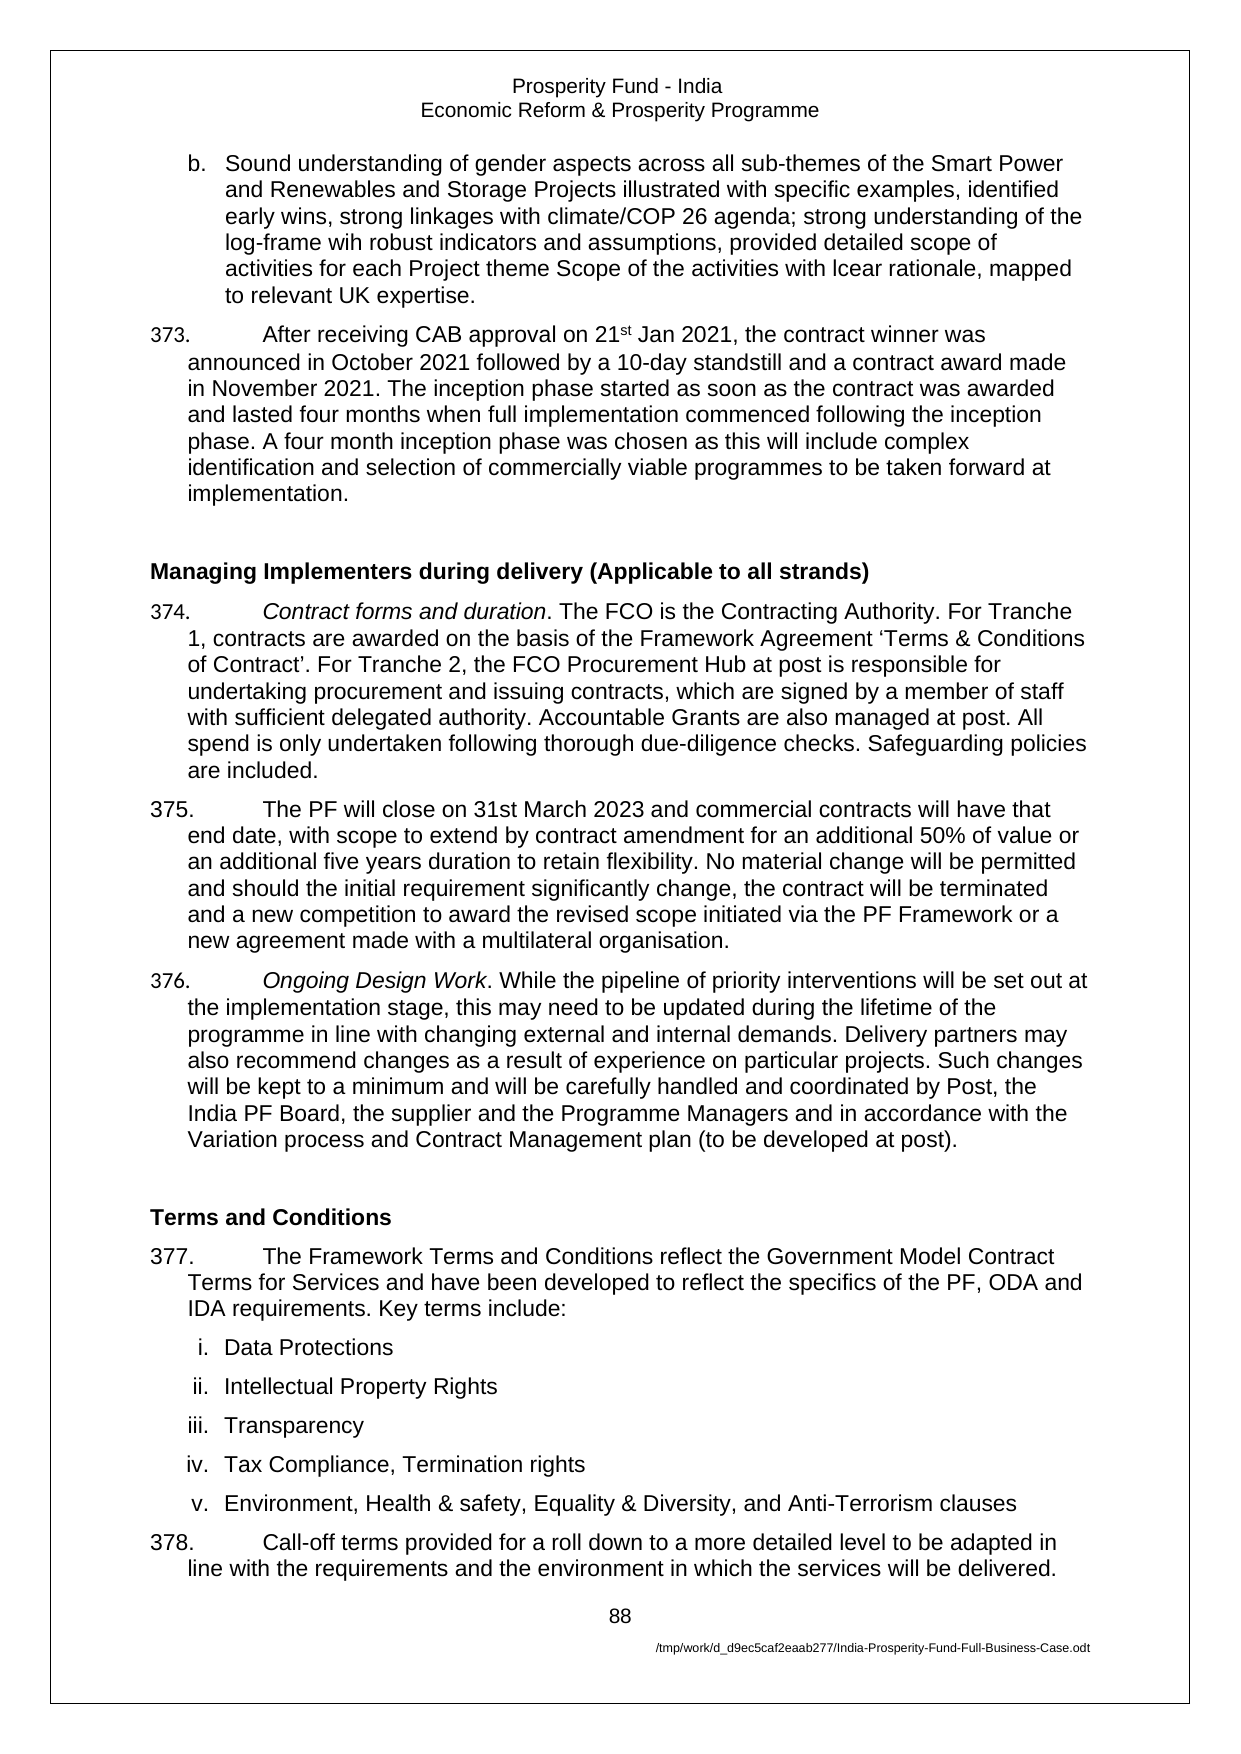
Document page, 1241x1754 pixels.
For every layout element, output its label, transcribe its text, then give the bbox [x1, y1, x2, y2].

list Intellectual Property Rights [209, 1373, 1090, 1399]
list Data Protections [209, 1334, 1090, 1361]
list Call-off terms provided for a roll down to a more detailed level to be adapted in line with the requirements and the environment in which the services will be delivered. [150, 1528, 1090, 1581]
list Ongoing Design Work. While the pipeline of priority interventions will be set out at the implementation stage, this may need to be updated during the lifetime of the programme in line with changing external and internal demands. Delivery partners may also recommend changes as a result of experience on particular projects. Such changes will be kept to a minimum and will be carefully handled and coordinated by Post, the India PF Board, the supplier and the Programme Managers and in accordance with the Variation process and Contract Management plan (to be developed at post). [150, 966, 1090, 1152]
list The PF will close on 31st March 2023 and commercial contracts will have that end date, with scope to extend by contract amendment for an additional 50% of value or an additional five years duration to retain flexibility. No material change will be permitted and should the initial requirement significantly change, the contract will be terminated and a new competition to award the revised scope initiated via the PF Framework or a new agreement made with a multilateral organisation. [150, 796, 1090, 954]
list Environment, Health & safety, Equality & Diversity, and Anti-Terrorism clauses [209, 1489, 1090, 1516]
list After receiving CAB approval on 21st Jan 2021, the contract winner was announced in October 2021 followed by a 10-day standstill and a contract award made in November 2021. The inception phase started as soon as the contract was awarded and lasted four months when full implementation commenced following the inception phase. A four month inception phase was chosen as this will include complex identification and selection of commercially viable programmes to be taken forward at implementation. [150, 321, 1090, 507]
list The Framework Terms and Conditions reflect the Government Model Contract Terms for Services and have been developed to reflect the specifics of the PF, ODA and IDA requirements. Key terms include: [150, 1243, 1090, 1322]
list Tax Compliance, Termination rights [209, 1451, 1090, 1477]
list Contract forms and duration. The FCO is the Contracting Authority. For Tranche 1, contracts are awarded on the basis of the Framework Agreement ‘Terms & Conditions of Contract’. For Tranche 2, the FCO Procurement Hub at post is responsible for undertaking procurement and issuing contracts, which are signed by a member of staff with sufficient delegated authority. Accountable Grants are also managed at post. All spend is only undertaken following thorough due-diligence checks. Safeguarding policies are included. [150, 597, 1090, 783]
list Sound understanding of gender aspects across all sub-themes of the Smart Power and Renewables and Storage Projects illustrated with specific examples, identified early wins, strong linkages with climate/COP 26 agenda; strong understanding of the log-frame wih robust indicators and assumptions, provided detailed scope of activities for each Project theme Scope of the activities with lcear rationale, mapped to relevant UK expertise. [187, 150, 1090, 308]
list Transparency [209, 1412, 1090, 1438]
text Managing Implementers during delivery (Applicable to all strands) [150, 558, 1080, 584]
text Terms and Conditions [150, 1204, 1080, 1230]
